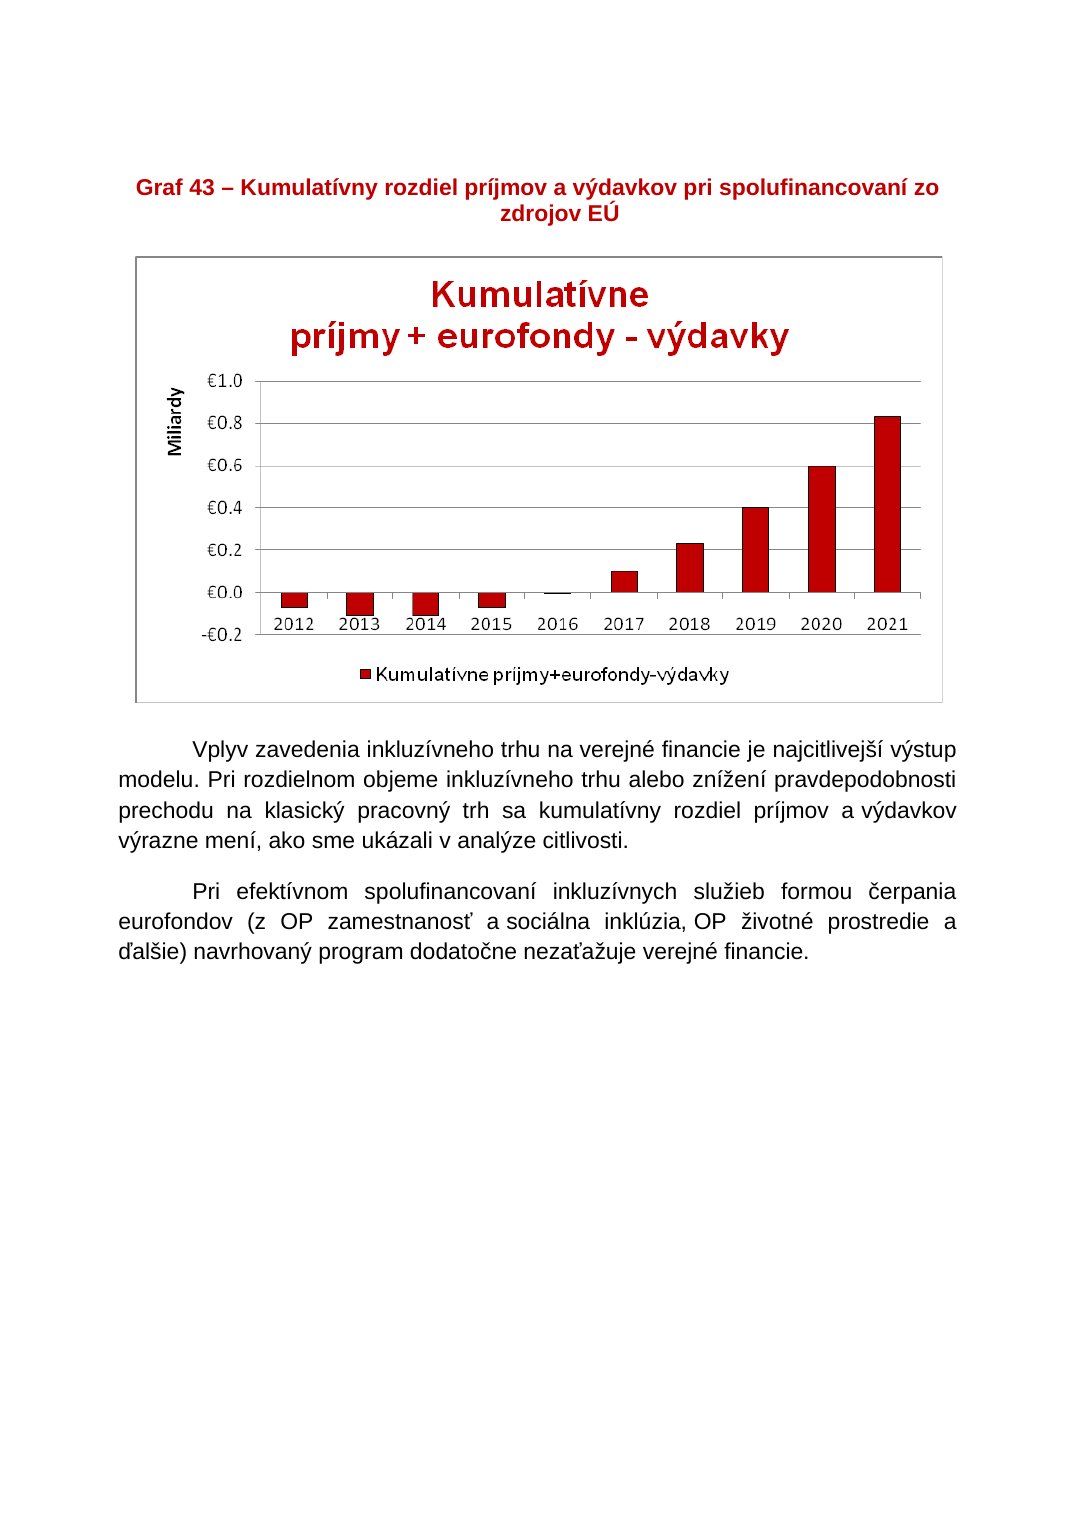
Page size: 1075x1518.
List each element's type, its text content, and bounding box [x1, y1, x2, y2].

text Vplyv zavedenia inkluzívneho trhu na verejné financie je najcitlivejší výstup modelu. Pri rozdielnom objeme inkluzívneho trhu alebo znížení pravdepodobnosti prechodu na klasický pracovný trh sa kumulatívny rozdiel príjmov a výdavkov výrazne mení, ako sme ukázali v analýze citlivosti. [118, 736, 957, 853]
picture [134, 256, 943, 703]
text Graf 9 – Kumulatívny rozdiel príjmov a výdavkov pri spolufinancovaní zo zdrojov EÚ [118, 174, 957, 227]
text Pri efektívnom spolufinancovaní inkluzívnych služieb formou čerpania eurofondov (z OP zamestnanosť a sociálna inklúzia, OP životné prostredie a ďalšie) navrhovaný program dodatočne nezaťažuje verejné financie. [118, 878, 957, 965]
